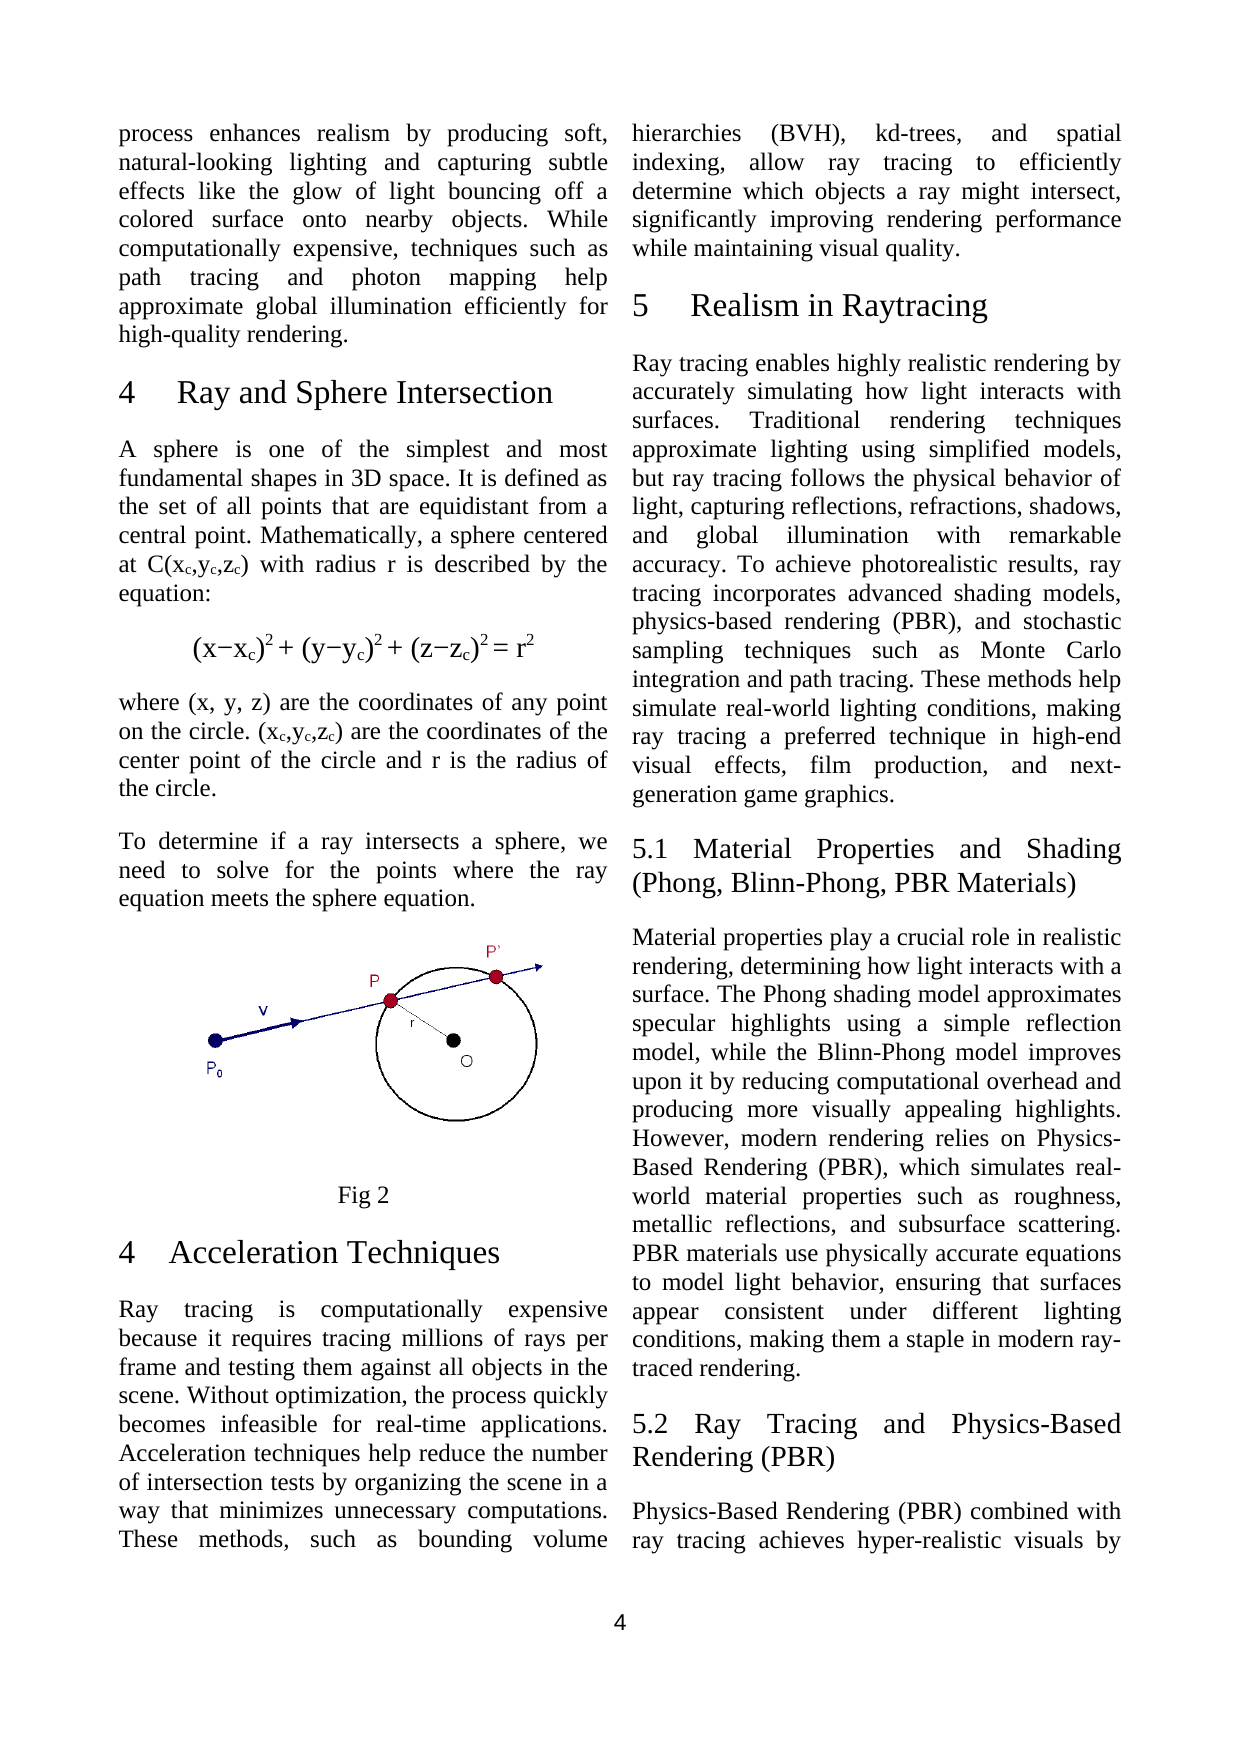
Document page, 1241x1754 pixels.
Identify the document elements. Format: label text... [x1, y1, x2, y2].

text process enhances realism by producing soft, natural-looking lighting and capturing subtle effects like the glow of light bouncing off a colored surface onto nearby objects. While computationally expensive, techniques such as path tracing and photon mapping help approximate global illumination efficiently for high-quality rendering. [118, 118, 608, 348]
text 5.2 Ray Tracing and Physics-Based Rendering (PBR) [632, 1406, 1122, 1473]
text 4 Ray and Sphere Intersection [118, 372, 608, 410]
text Ray tracing is computationally expensive because it requires tracing millions of rays per frame and testing them against all objects in the scene. Without optimization, the process quickly becomes infeasible for real-time applications. Acceleration techniques help reduce the number of intersection tests by organizing the scene in a way that minimizes unnecessary computations. These methods, such as bounding volume [118, 1294, 608, 1553]
text A sphere is one of the simplest and most fundamental shapes in 3D space. It is defined as the set of all points that are equidistant from a central point. Mathematically, a sphere centered at C(xc,yc,zc) with radius r is described by the equation: [118, 434, 608, 606]
text Material properties play a crucial role in realistic rendering, determining how light interacts with a surface. The Phong shading model approximates specular highlights using a simple reflection model, while the Blinn-Phong model improves upon it by reducing computational overhead and producing more visually appealing highlights. However, modern rendering relies on Physics-Based Rendering (PBR), which simulates real-world material properties such as roughness, metallic reflections, and subsurface scattering. PBR materials use physically accurate equations to model light behavior, ensuring that surfaces appear consistent under different lighting conditions, making them a staple in modern ray-traced rendering. [632, 922, 1122, 1382]
text Physics-Based Rendering (PBR) combined with ray tracing achieves hyper-realistic visuals by [632, 1496, 1122, 1554]
text To determine if a ray intersects a sphere, we need to solve for the points where the ray equation meets the sphere equation. [118, 826, 608, 912]
text (x−xc​)2 + (y−yc​)2 + (z−zc​)2 = r2 [118, 630, 608, 664]
text hierarchies (BVH), kd-trees, and spatial indexing, allow ray tracing to efficiently determine which objects a ray might intersect, significantly improving rendering performance while maintaining visual quality. [632, 118, 1122, 262]
text 4 Acceleration Techniques [118, 1232, 608, 1271]
text Fig 2 [118, 1157, 608, 1208]
text 5 Realism in Raytracing [632, 286, 1122, 324]
text where (x, y, z) are the coordinates of any point on the circle. (xc,yc,zc) are the coordinates of the center point of the circle and r is the radius of the circle. [118, 687, 608, 802]
text Ray tracing enables highly realistic rendering by accurately simulating how light interacts with surfaces. Traditional rendering techniques approximate lighting using simplified models, but ray tracing follows the physical behavior of light, capturing reflections, refractions, shadows, and global illumination with remarkable accuracy. To achieve photorealistic results, ray tracing incorporates advanced shading models, physics-based rendering (PBR), and stochastic sampling techniques such as Monte Carlo integration and path tracing. These methods help simulate real-world lighting conditions, making ray tracing a preferred technique in high-end visual effects, film production, and next-generation game graphics. [632, 348, 1122, 808]
text 5.1 Material Properties and Shading (Phong, Blinn-Phong, PBR Materials) [632, 831, 1122, 898]
picture [143, 935, 583, 1157]
